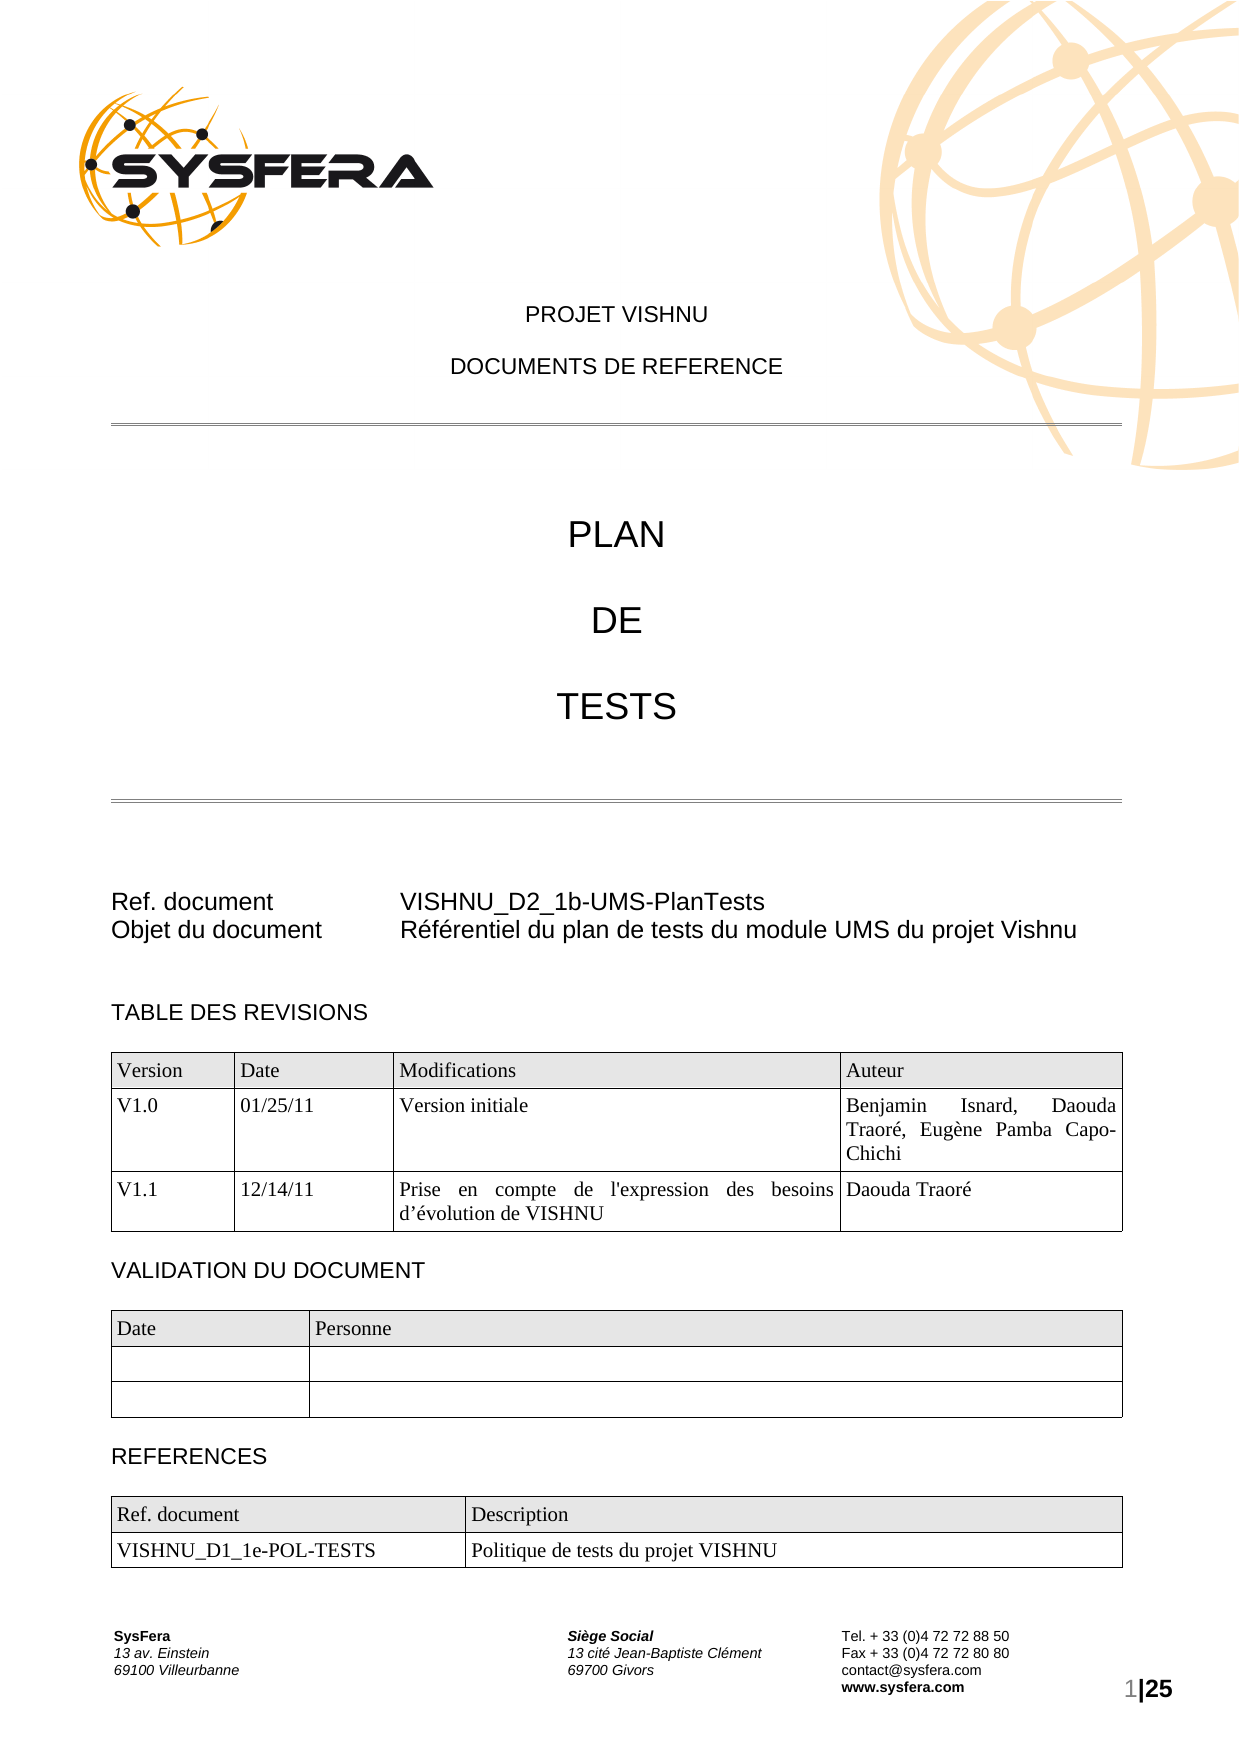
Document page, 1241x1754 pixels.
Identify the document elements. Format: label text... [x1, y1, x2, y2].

text DE [111, 555, 1122, 641]
table_cell Objet du document [111, 915, 400, 944]
table_cell [310, 1382, 1122, 1417]
table_cell [310, 1347, 1122, 1381]
table_cell Référentiel du plan de tests du module UMS du projet Vishnu [400, 915, 1122, 944]
table_header Ref. document [112, 1497, 465, 1532]
table_header Date [235, 1053, 393, 1087]
table_cell Version initiale [394, 1089, 840, 1171]
table_cell V1.1 [112, 1172, 234, 1231]
text PLAN [111, 512, 1122, 555]
picture [2, 1, 1239, 470]
table_cell VISHNU_D1_1e-POL-TESTS [112, 1533, 465, 1567]
table_header VISHNU_D2_1b-UMS-PlanTests [400, 886, 1122, 915]
table_header Personne [310, 1311, 1122, 1346]
text REFERENCES [111, 1443, 1122, 1470]
table_cell Prise en compte de l'expression des besoins d’évolution de VISHNU [394, 1172, 840, 1231]
table_cell [112, 1382, 309, 1417]
table_header Version [112, 1053, 234, 1087]
table_cell [400, 944, 1122, 973]
table_cell [111, 944, 400, 973]
table_header Auteur [841, 1053, 1122, 1087]
table_cell V1.0 [112, 1089, 234, 1171]
table_header Description [466, 1497, 1122, 1532]
table_cell Daouda Traoré [841, 1172, 1122, 1231]
table_cell 25/01/11 [235, 1089, 393, 1171]
table_header Modifications [394, 1053, 840, 1087]
text VALIDATION DU DOCUMENT [111, 1257, 1122, 1284]
table_cell [112, 1347, 309, 1381]
text TESTS [111, 684, 1122, 728]
table_header Date [112, 1311, 309, 1346]
table_header Ref. document [111, 886, 400, 915]
table_cell Benjamin Isnard, Daouda Traoré, Eugène Pamba Capo-Chichi [841, 1089, 1122, 1171]
table_cell 14/12/11 [235, 1172, 393, 1231]
table_cell Politique de tests du projet VISHNU [466, 1533, 1122, 1567]
text TABLE DES REVISIONS [111, 999, 1122, 1025]
